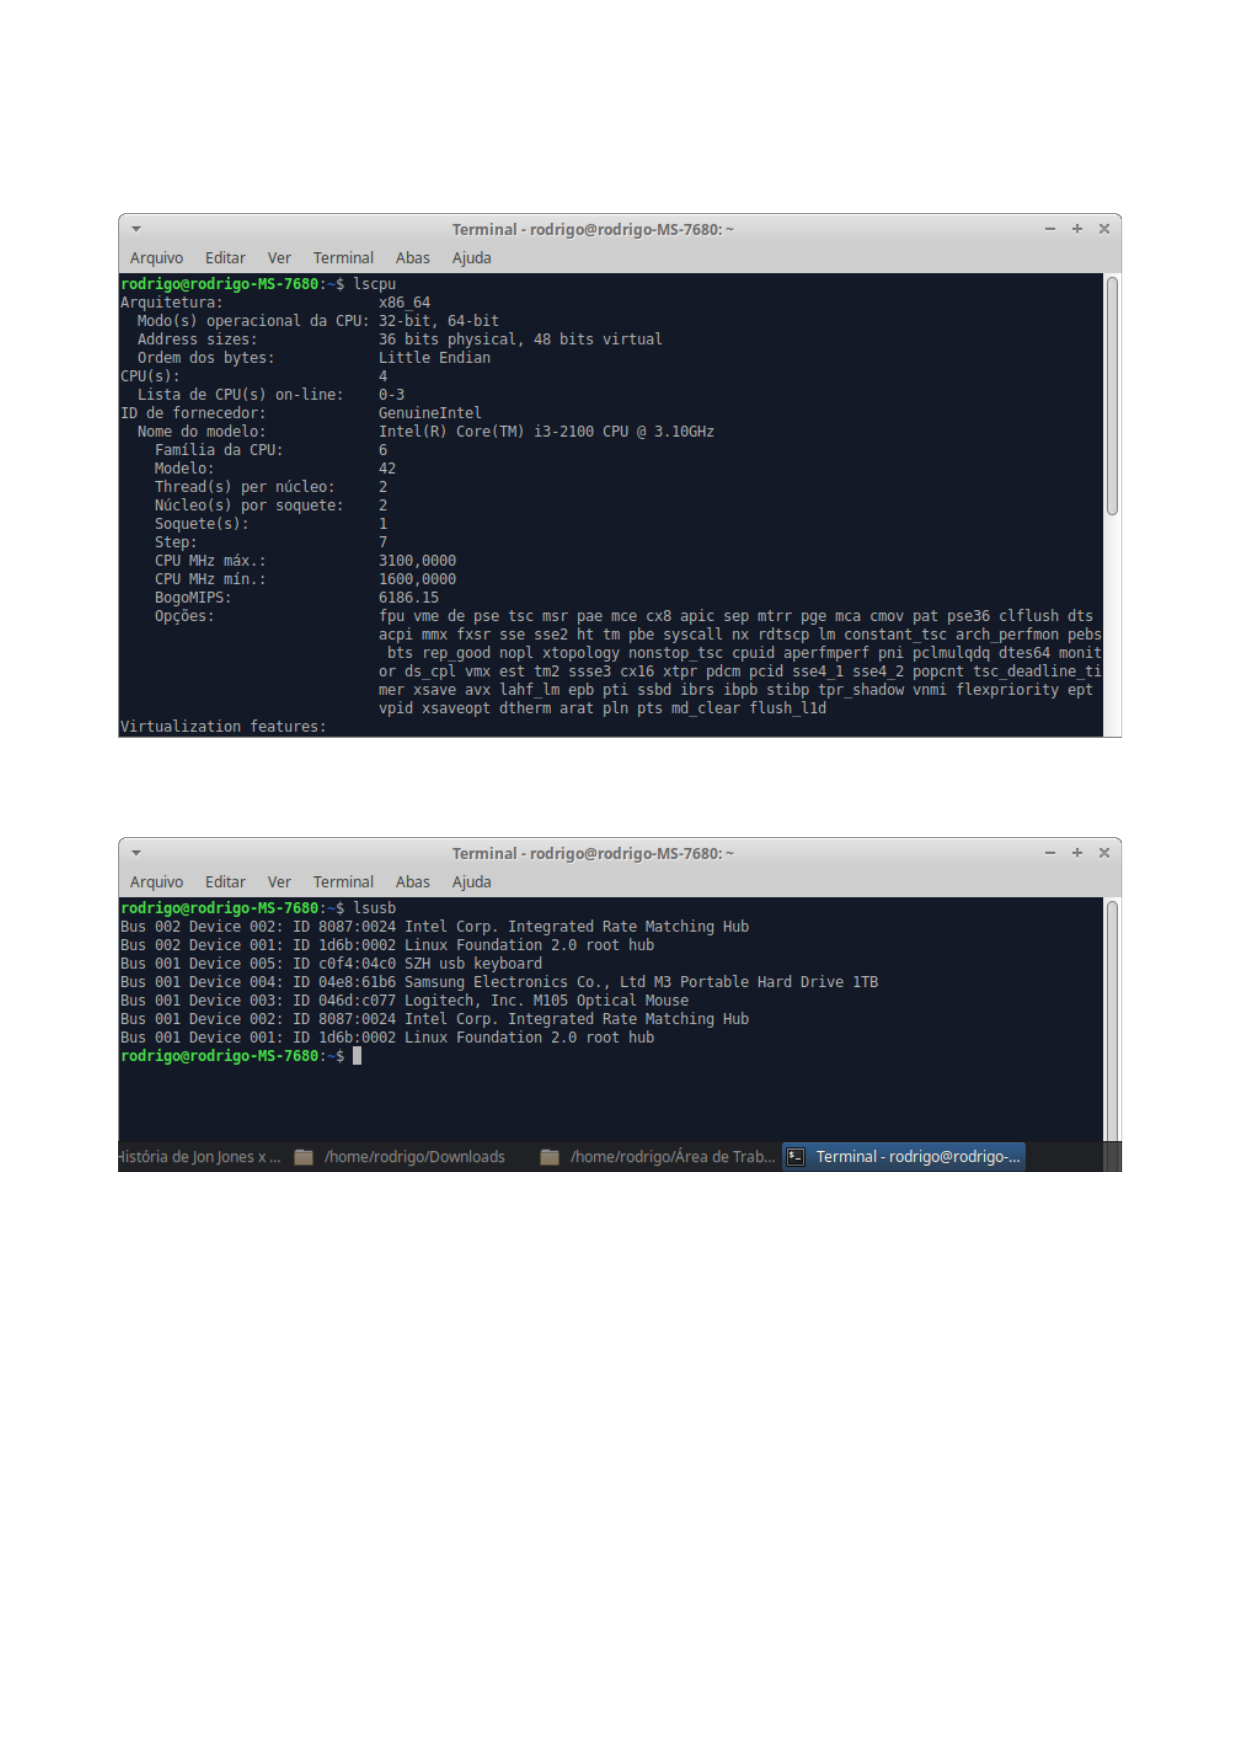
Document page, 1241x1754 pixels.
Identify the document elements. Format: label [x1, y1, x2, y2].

picture [118, 837, 1123, 1172]
picture [118, 213, 1123, 738]
